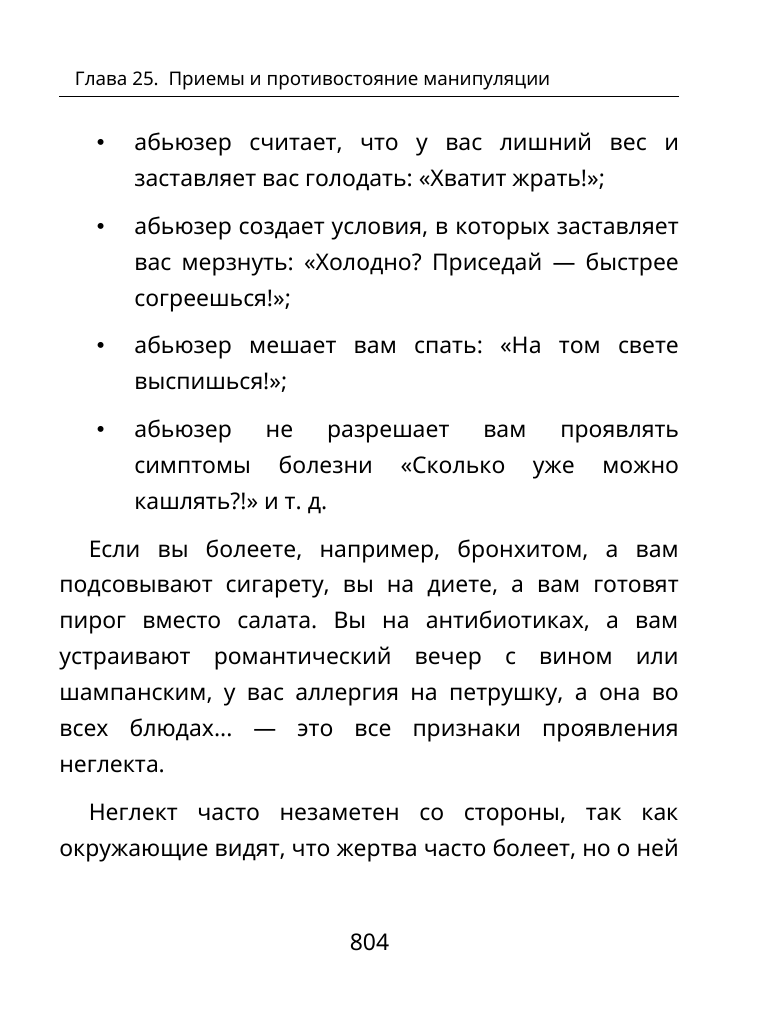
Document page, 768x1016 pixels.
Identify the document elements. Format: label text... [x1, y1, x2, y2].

list абьюзер считает, что у вас лишний вес и заставляет вас голодать: «Хватит жрать!»; [97, 126, 679, 193]
list абьюзер не разрешает вам проявлять симптомы болезни «Сколько уже можно кашлять?!» и т. д. [97, 413, 679, 516]
text Если вы болеете, например, бронхитом, а вам подсовывают сигарету, вы на диете, а вам готовят пирог вместо салата. Вы на антибиотиках, а вам устраивают романтический вечер с вином или шампанским, у вас аллергия на петрушку, а она во всех блюдах... — это все признаки проявления неглекта. [59, 532, 679, 779]
list абьюзер мешает вам спать: «На том свете выспишься!»; [97, 329, 679, 396]
text Неглект часто незаметен со стороны, так как окружающие видят, что жертва часто болеет, но о ней [59, 796, 679, 863]
list абьюзер создает условия, в которых заставляет вас мерзнуть: «Холодно? Приседай — быстрее согреешься!»; [97, 210, 679, 313]
